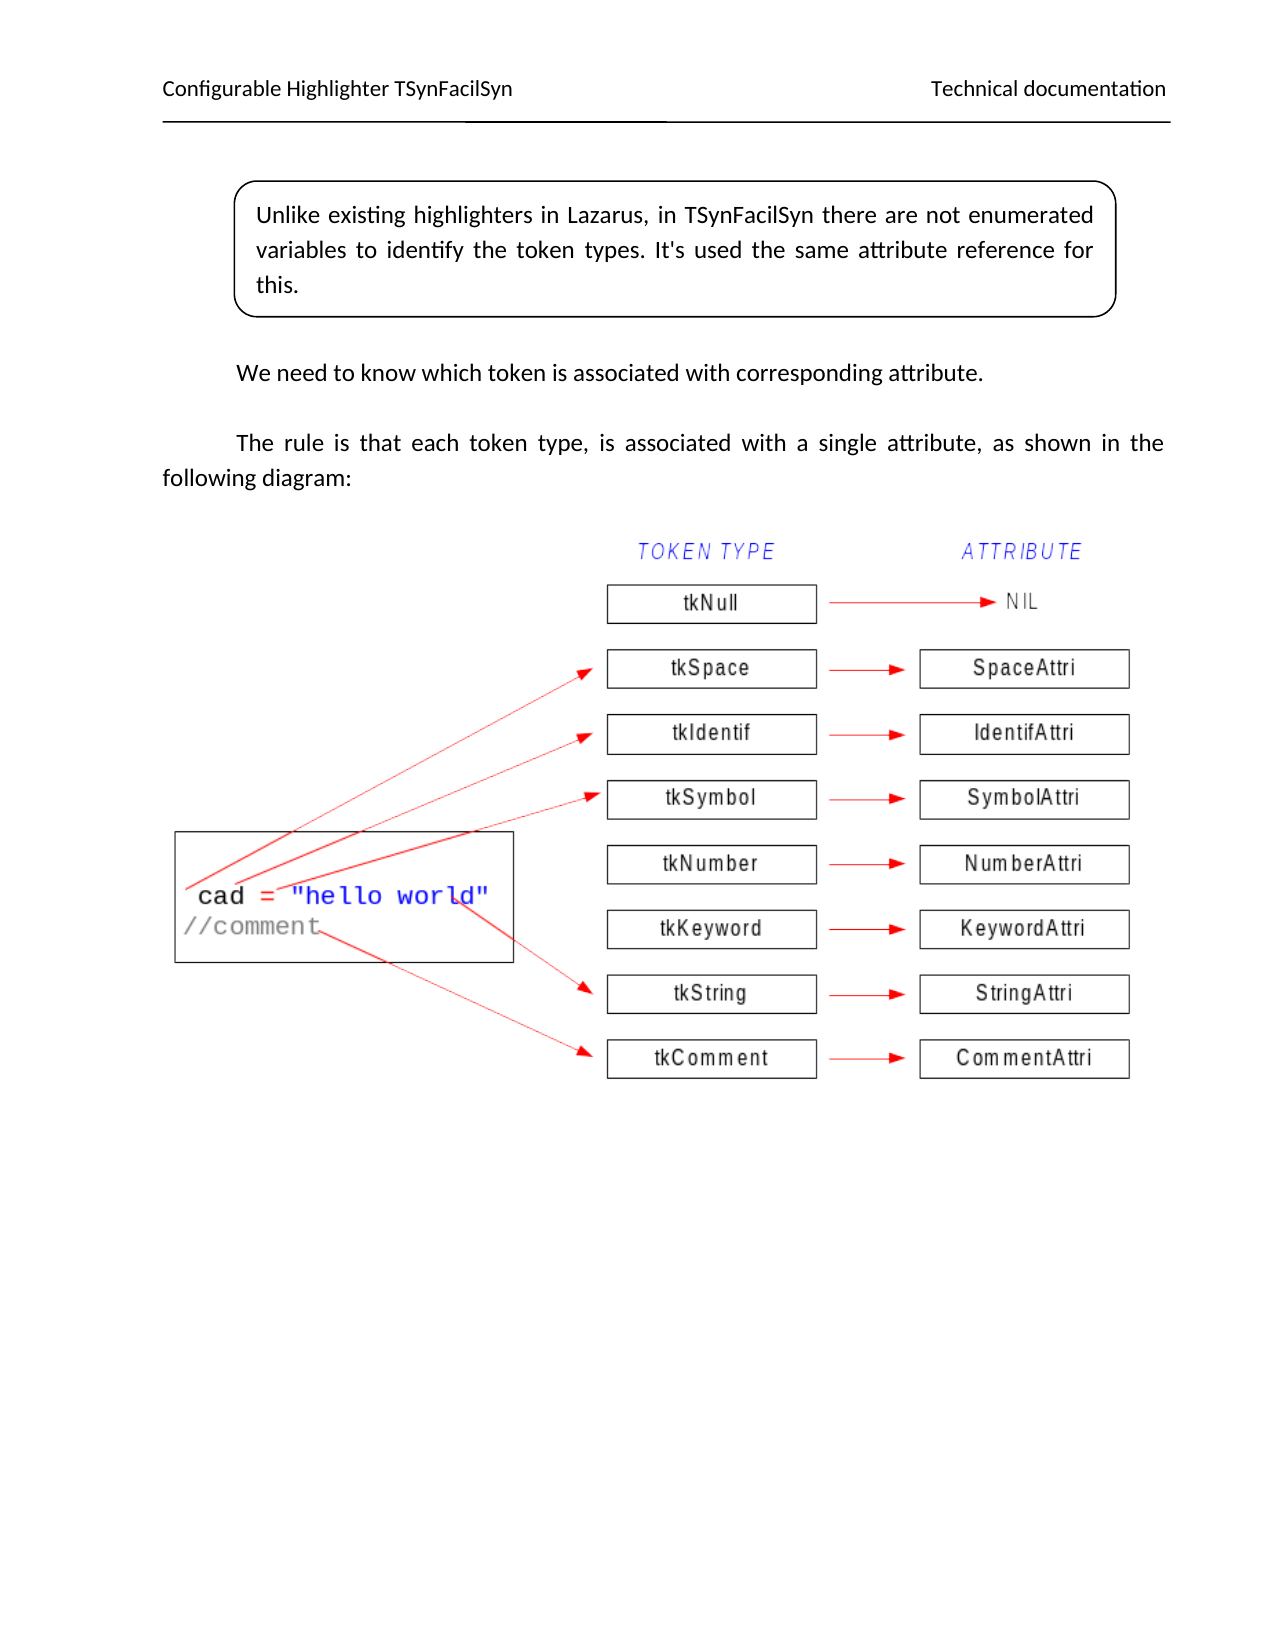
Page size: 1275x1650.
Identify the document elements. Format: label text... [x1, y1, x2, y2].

text We need to know which token is associated with corresponding attribute. [162, 358, 1167, 388]
text The rule is that each token type, is associated with a single attribute, as shown in the following diagram: [162, 428, 1167, 493]
